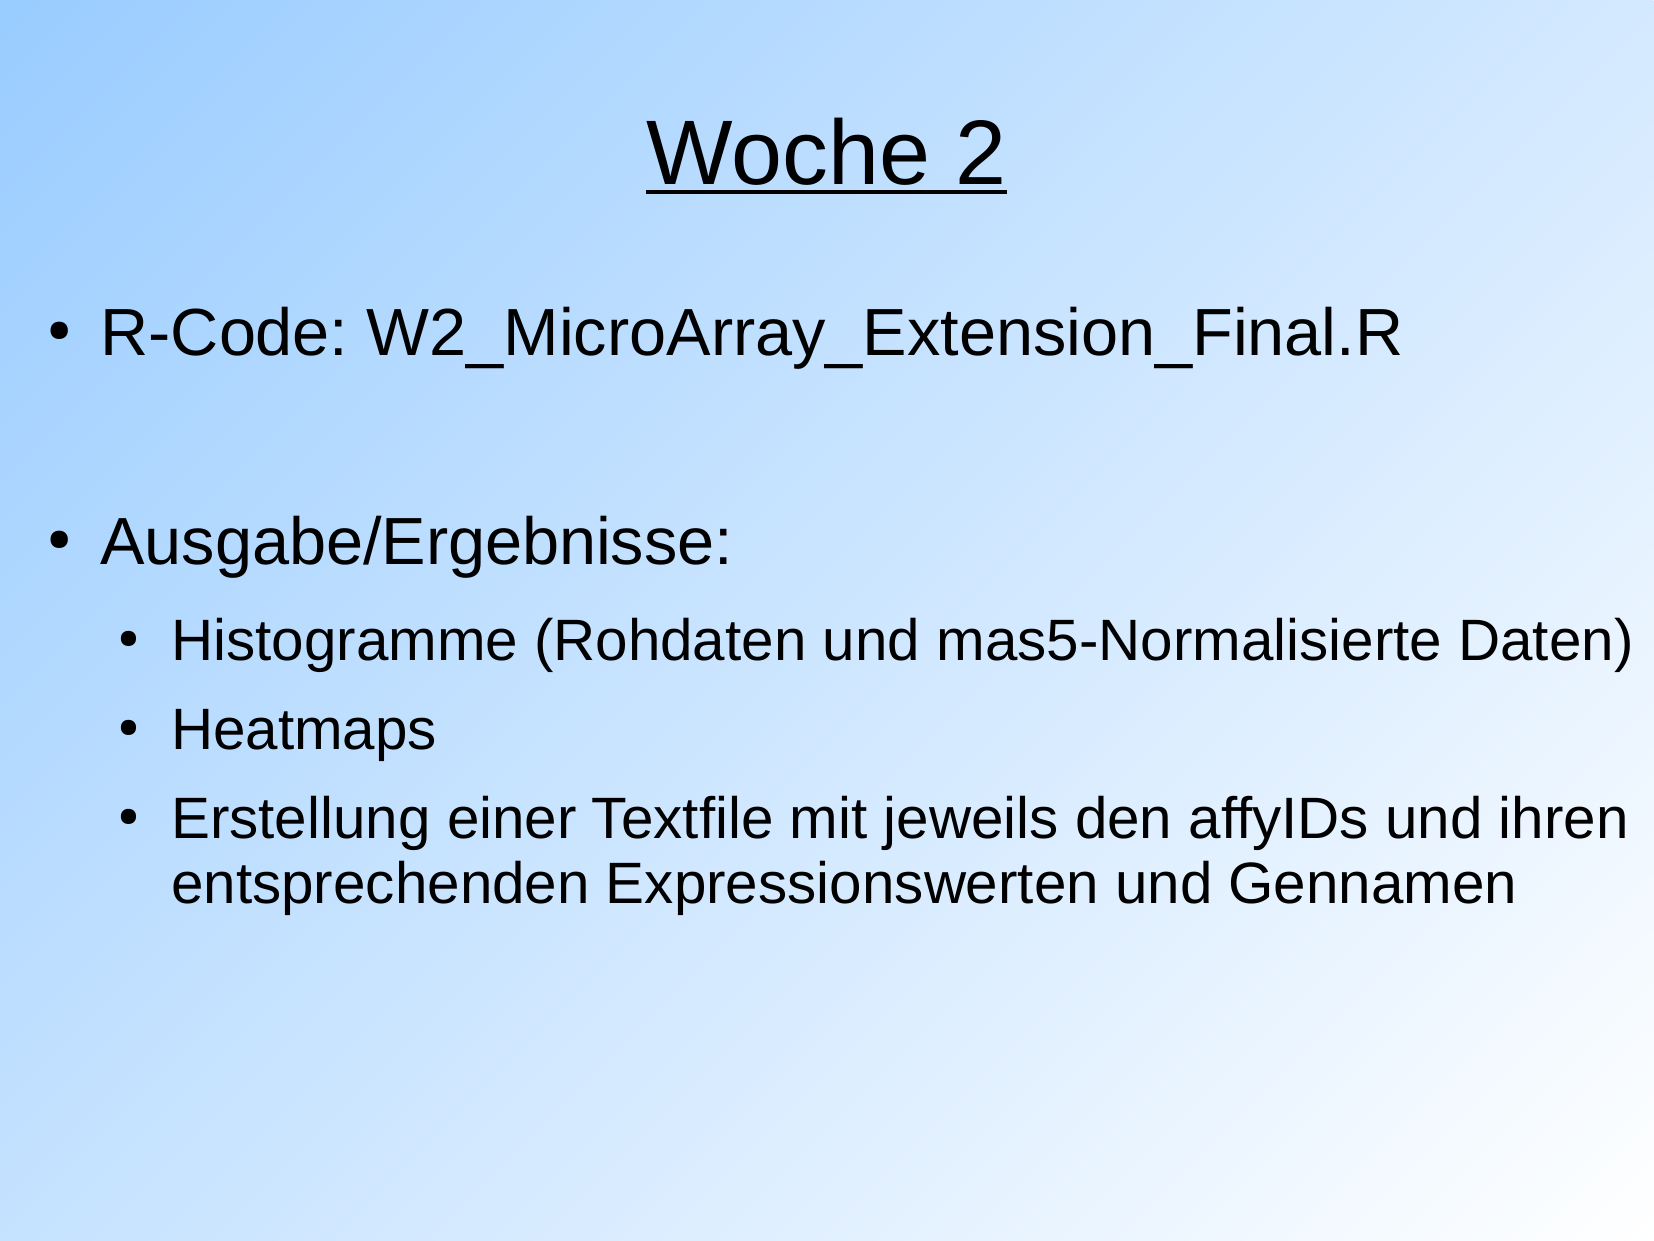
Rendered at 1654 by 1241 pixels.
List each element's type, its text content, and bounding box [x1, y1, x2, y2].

list R-Code: W2_MicroArray_Extension_Final.R Ausgabe/Ergebnisse: Histogramme (Rohdaten und mas5-Normalisierte Daten) Heatmaps Erstellung einer Textfile mit jeweils den affyIDs und ihren entsprechenden Expressionswerten und Gennamen [29, 295, 1654, 1241]
title Woche 2 [82, 49, 1571, 257]
